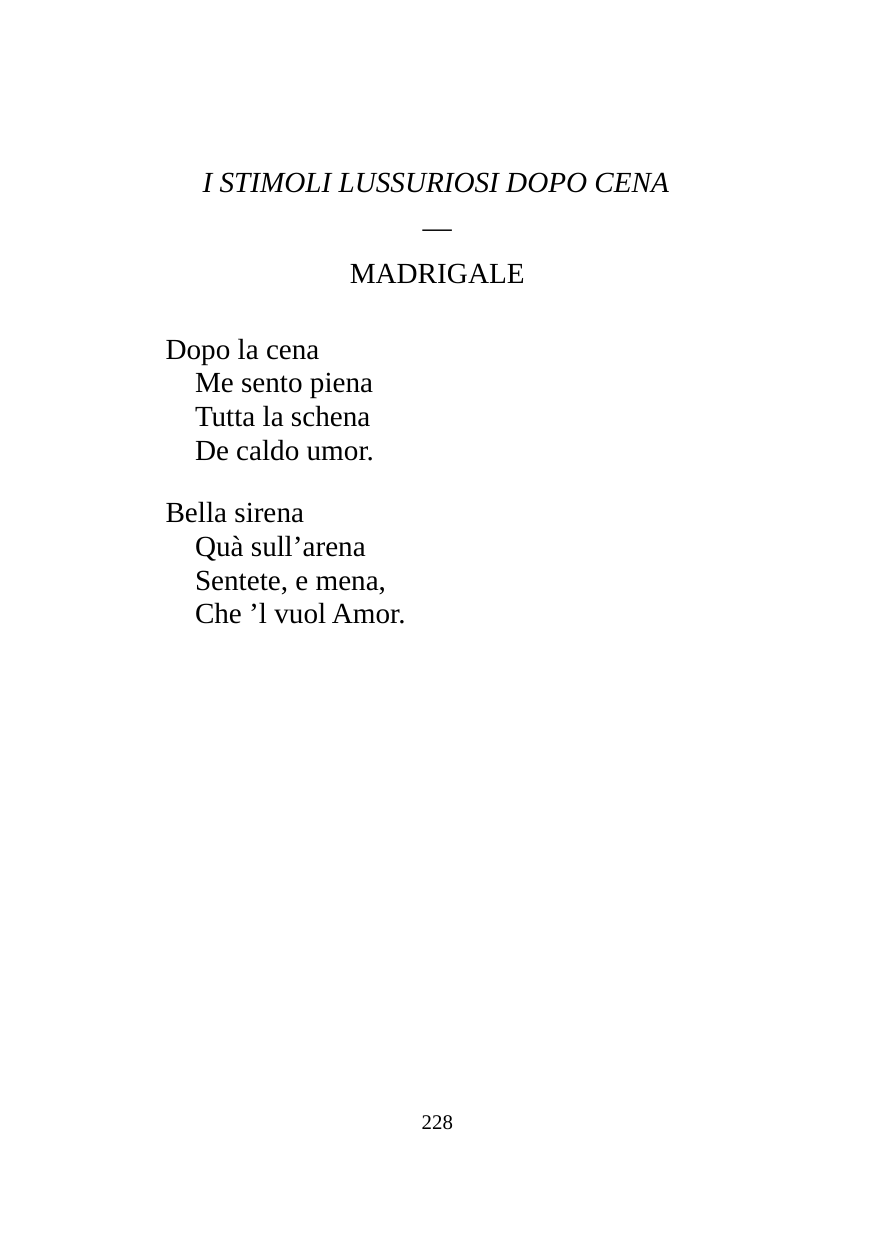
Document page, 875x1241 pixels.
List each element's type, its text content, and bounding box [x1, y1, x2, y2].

text Bella sirena Quà sull’arena Sentete, e mena, Che ’l vuol Amor. [165, 496, 768, 630]
text Dopo la cena Me sento piena Tutta la schena De caldo umor. [165, 332, 768, 466]
subtitle I STIMOLI LUSSURIOSI DOPO CENA [106, 165, 768, 199]
text MADRIGALE [106, 257, 768, 290]
text — [106, 211, 768, 244]
